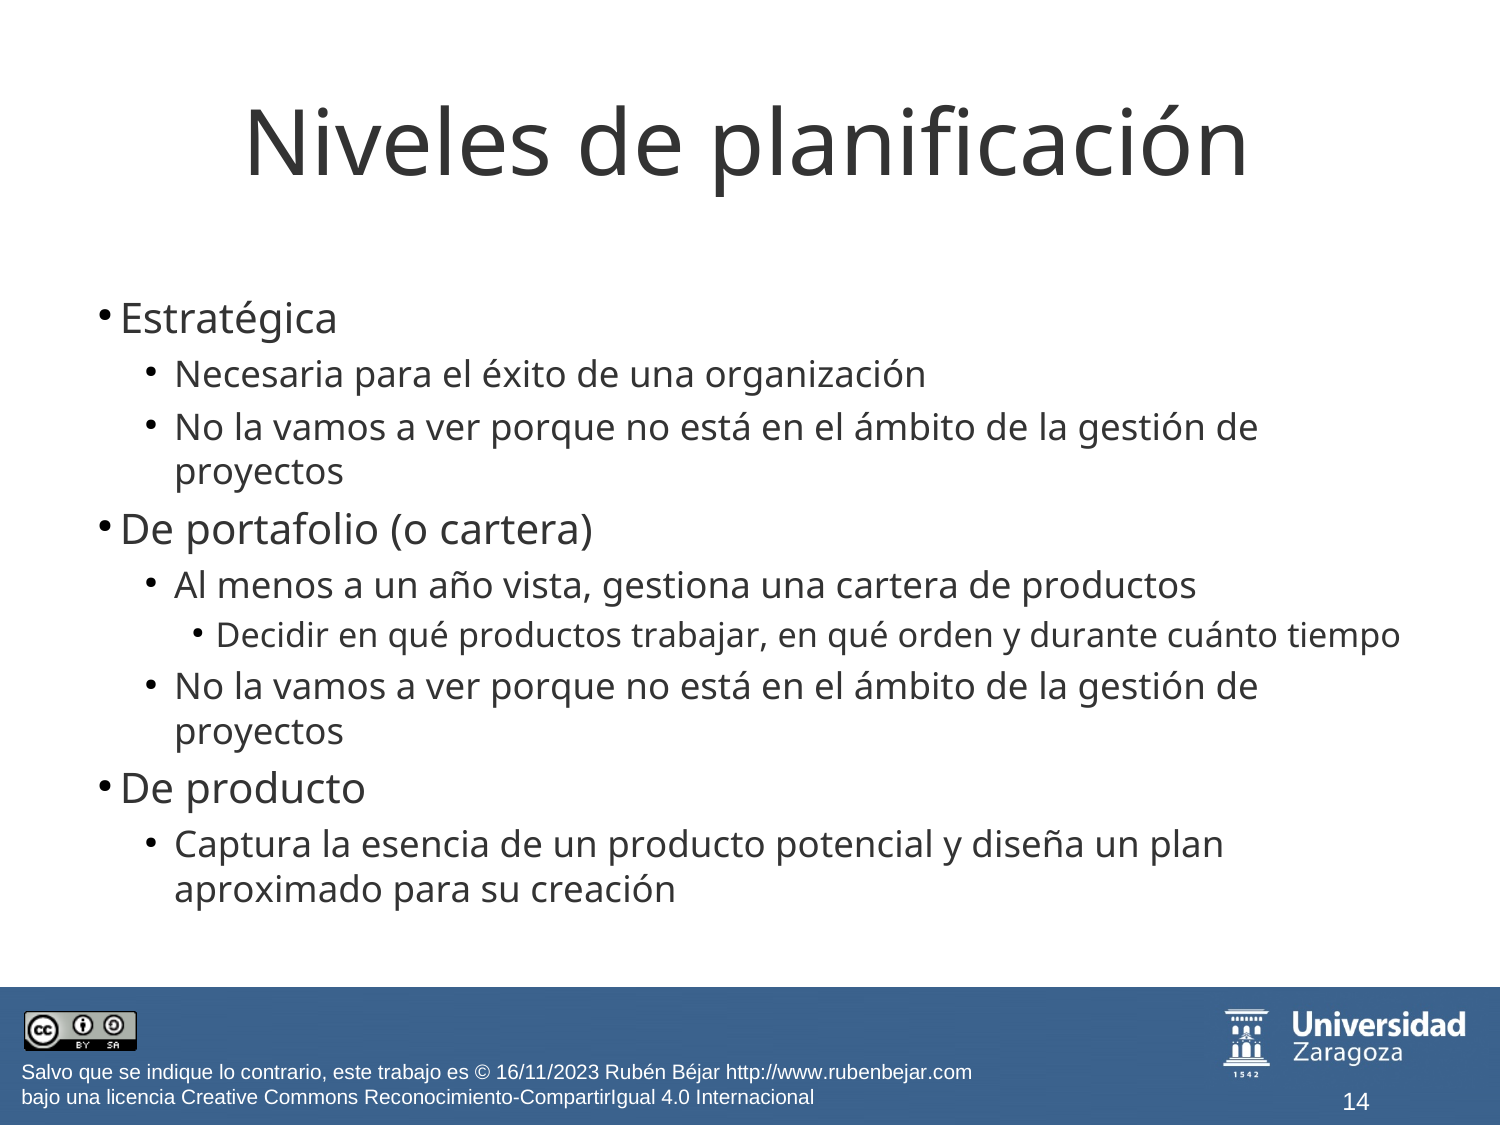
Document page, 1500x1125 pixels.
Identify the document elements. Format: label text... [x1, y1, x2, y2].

title Niveles de planificación [74, 21, 1420, 257]
list Estratégica Necesaria para el éxito de una organización No la vamos a ver porque no está en el ámbito de la gestión de proyectos De portafolio (o cartera) Al menos a un año vista, gestiona una cartera de productos Decidir en qué productos trabajar, en qué orden y durante cuánto tiempo No la vamos a ver porque no está en el ámbito de la gestión de proyectos De producto Captura la esencia de un producto potencial y diseña un plan aproximado para su creación [82, 283, 1418, 957]
picture [0, 987, 1500, 1125]
